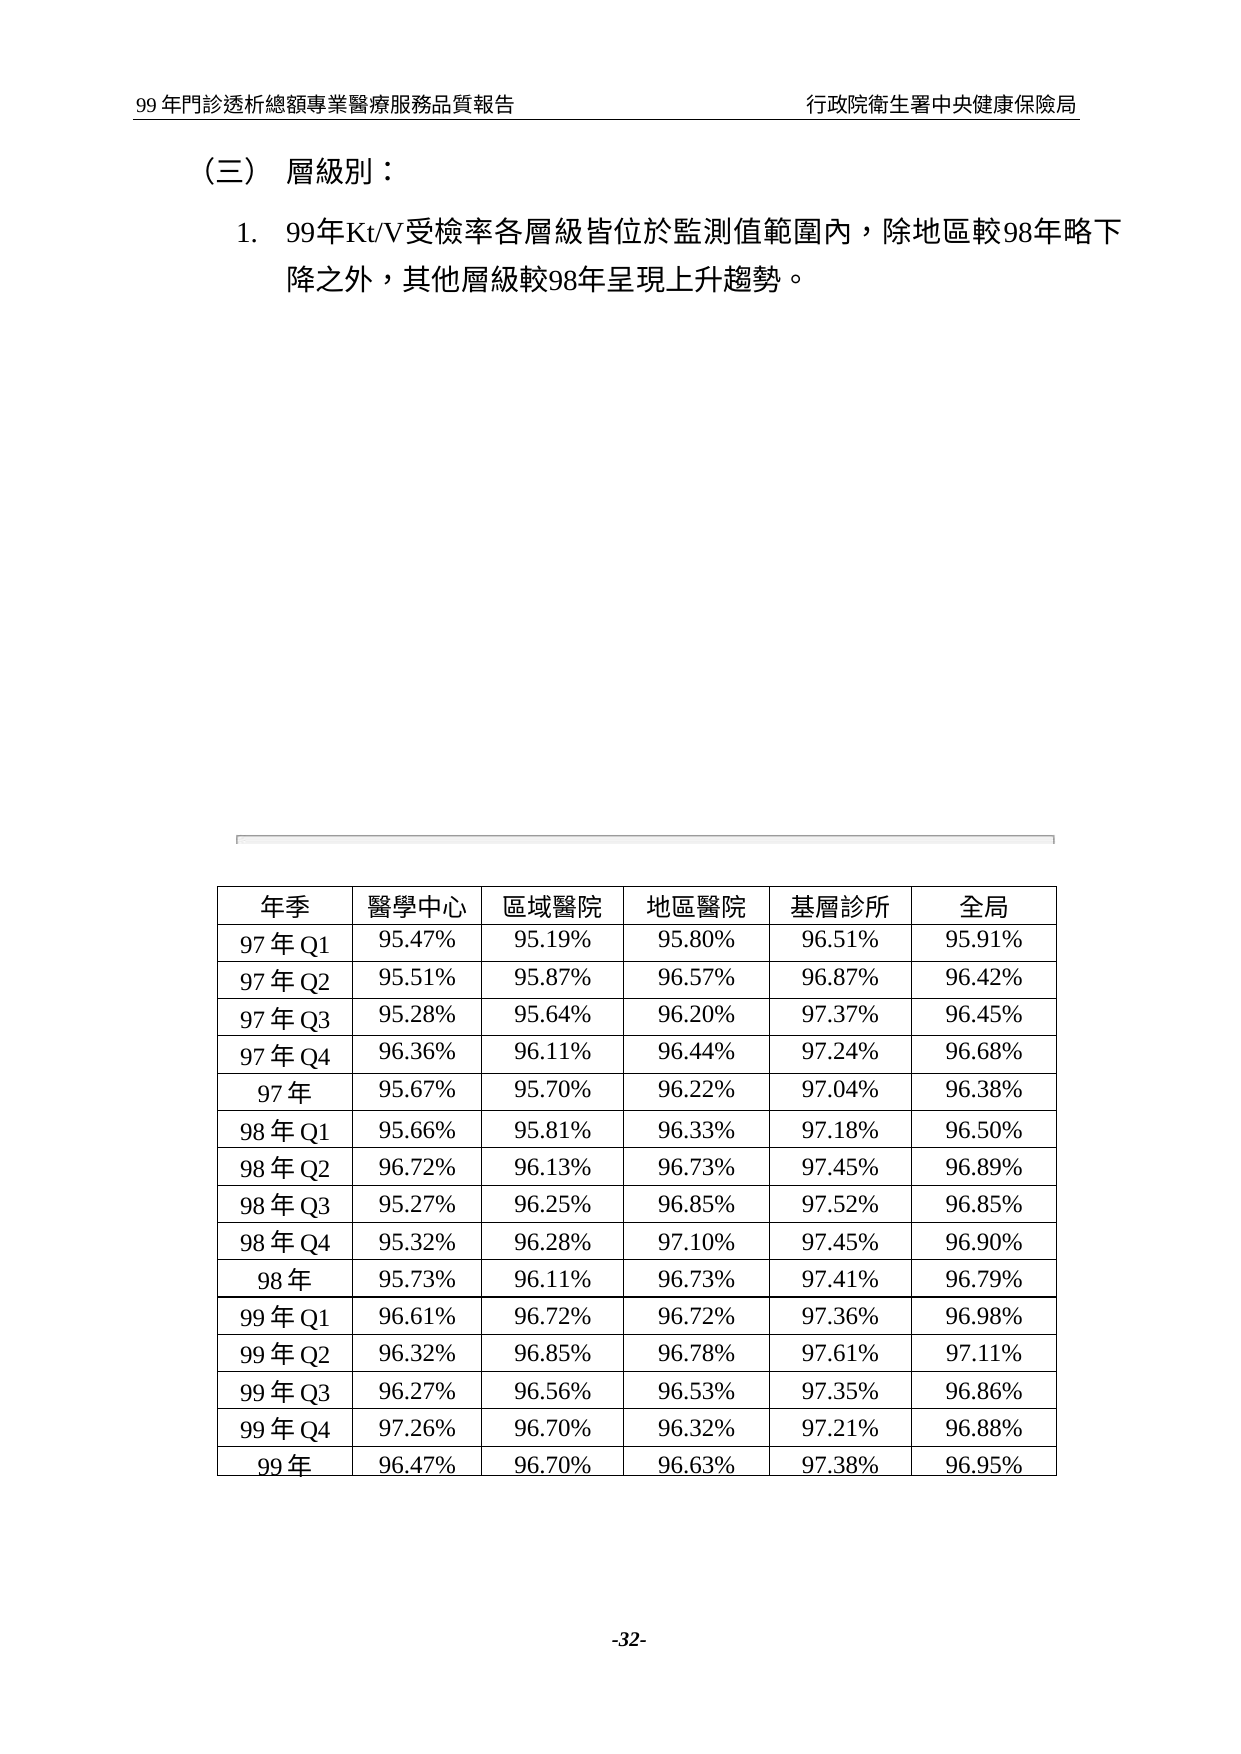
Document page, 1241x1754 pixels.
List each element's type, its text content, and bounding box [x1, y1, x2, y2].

picture [236, 834, 1056, 844]
table_cell 97.10% [624, 1223, 769, 1259]
table_cell 96.32% [353, 1335, 481, 1371]
table_cell 97.21% [770, 1409, 911, 1446]
table_cell 96.50% [912, 1111, 1056, 1147]
table_cell 95.32% [353, 1223, 481, 1259]
table_cell 98年Q3 [218, 1186, 352, 1222]
table_cell 96.42% [912, 962, 1056, 998]
table_cell 96.36% [353, 1036, 481, 1073]
table_cell 95.81% [482, 1111, 623, 1147]
table_cell 95.87% [482, 962, 623, 998]
table_cell 97年Q4 [218, 1036, 352, 1073]
table_cell 96.25% [482, 1186, 623, 1222]
table_cell 99年 [218, 1447, 352, 1475]
table_cell 96.57% [624, 962, 769, 998]
list 層級別： [186, 144, 1122, 192]
table_cell 96.13% [482, 1148, 623, 1184]
table_cell 96.33% [624, 1111, 769, 1147]
table_cell 98年Q4 [218, 1223, 352, 1259]
table_cell 96.85% [912, 1186, 1056, 1222]
table_cell 96.72% [482, 1298, 623, 1334]
table_cell 97年Q3 [218, 999, 352, 1035]
table_cell 96.61% [353, 1298, 481, 1334]
table_cell 96.28% [482, 1223, 623, 1259]
table_header 年季 [218, 887, 352, 923]
table_cell 95.67% [353, 1074, 481, 1110]
table_cell 95.91% [912, 925, 1056, 961]
table_cell 96.22% [624, 1074, 769, 1110]
table_cell 97.45% [770, 1148, 911, 1184]
table_cell 95.80% [624, 925, 769, 961]
table_cell 96.90% [912, 1223, 1056, 1259]
table_cell 96.20% [624, 999, 769, 1035]
table_cell 96.72% [353, 1148, 481, 1184]
table_header 全局 [912, 887, 1056, 923]
table_cell 99年Q1 [218, 1298, 352, 1334]
table_cell 99年Q3 [218, 1372, 352, 1408]
table_cell 96.85% [624, 1186, 769, 1222]
table_header 基層診所 [770, 887, 911, 923]
table_cell 96.45% [912, 999, 1056, 1035]
table_cell 96.85% [482, 1335, 623, 1371]
table_cell 96.70% [482, 1447, 623, 1475]
table_cell 95.28% [353, 999, 481, 1035]
table_cell 97.04% [770, 1074, 911, 1110]
table_cell 95.66% [353, 1111, 481, 1147]
table_cell 96.51% [770, 925, 911, 961]
table_cell 95.64% [482, 999, 623, 1035]
table_cell 96.95% [912, 1447, 1056, 1475]
table_cell 97.37% [770, 999, 911, 1035]
table_cell 97.41% [770, 1260, 911, 1296]
table_cell 97.61% [770, 1335, 911, 1371]
table_cell 96.53% [624, 1372, 769, 1408]
table_cell 96.98% [912, 1298, 1056, 1334]
table_cell 97.36% [770, 1298, 911, 1334]
table_cell 97.11% [912, 1335, 1056, 1371]
table_header 區域醫院 [482, 887, 623, 923]
table_cell 95.51% [353, 962, 481, 998]
table_cell 97.52% [770, 1186, 911, 1222]
table_cell 98年Q1 [218, 1111, 352, 1147]
table_cell 98年Q2 [218, 1148, 352, 1184]
table_cell 96.11% [482, 1036, 623, 1073]
table_cell 98年 [218, 1260, 352, 1296]
table_cell 96.73% [624, 1148, 769, 1184]
table_cell 97年Q1 [218, 925, 352, 961]
table_cell 95.19% [482, 925, 623, 961]
table_cell 97年Q2 [218, 962, 352, 998]
table_cell 97.35% [770, 1372, 911, 1408]
table_cell 99年Q2 [218, 1335, 352, 1371]
table_cell 96.88% [912, 1409, 1056, 1446]
table_cell 96.87% [770, 962, 911, 998]
table_cell 99年Q4 [218, 1409, 352, 1446]
table_cell 97.38% [770, 1447, 911, 1475]
table_cell 95.27% [353, 1186, 481, 1222]
table_cell 96.89% [912, 1148, 1056, 1184]
table_cell 97.45% [770, 1223, 911, 1259]
table_cell 96.70% [482, 1409, 623, 1446]
table_cell 96.73% [624, 1260, 769, 1296]
table_cell 95.73% [353, 1260, 481, 1296]
table_cell 96.27% [353, 1372, 481, 1408]
table_cell 96.47% [353, 1447, 481, 1475]
table_cell 97.26% [353, 1409, 481, 1446]
table_cell 96.68% [912, 1036, 1056, 1073]
table_cell 96.63% [624, 1447, 769, 1475]
table_cell 96.72% [624, 1298, 769, 1334]
table_cell 96.38% [912, 1074, 1056, 1110]
table_cell 96.56% [482, 1372, 623, 1408]
list 99年Kt/V受檢率各層級皆位於監測值範圍內，除地區較98年略下降之外，其他層級較98年呈現上升趨勢。 [236, 204, 1122, 300]
table_cell 96.44% [624, 1036, 769, 1073]
table_header 地區醫院 [624, 887, 769, 923]
table_cell 97年 [218, 1074, 352, 1110]
table_cell 97.24% [770, 1036, 911, 1073]
table_cell 95.47% [353, 925, 481, 961]
table_header 醫學中心 [353, 887, 481, 923]
table_cell 96.79% [912, 1260, 1056, 1296]
table_cell 96.32% [624, 1409, 769, 1446]
table_cell 96.11% [482, 1260, 623, 1296]
table_cell 96.78% [624, 1335, 769, 1371]
table_cell 96.86% [912, 1372, 1056, 1408]
table_cell 97.18% [770, 1111, 911, 1147]
table_cell 95.70% [482, 1074, 623, 1110]
